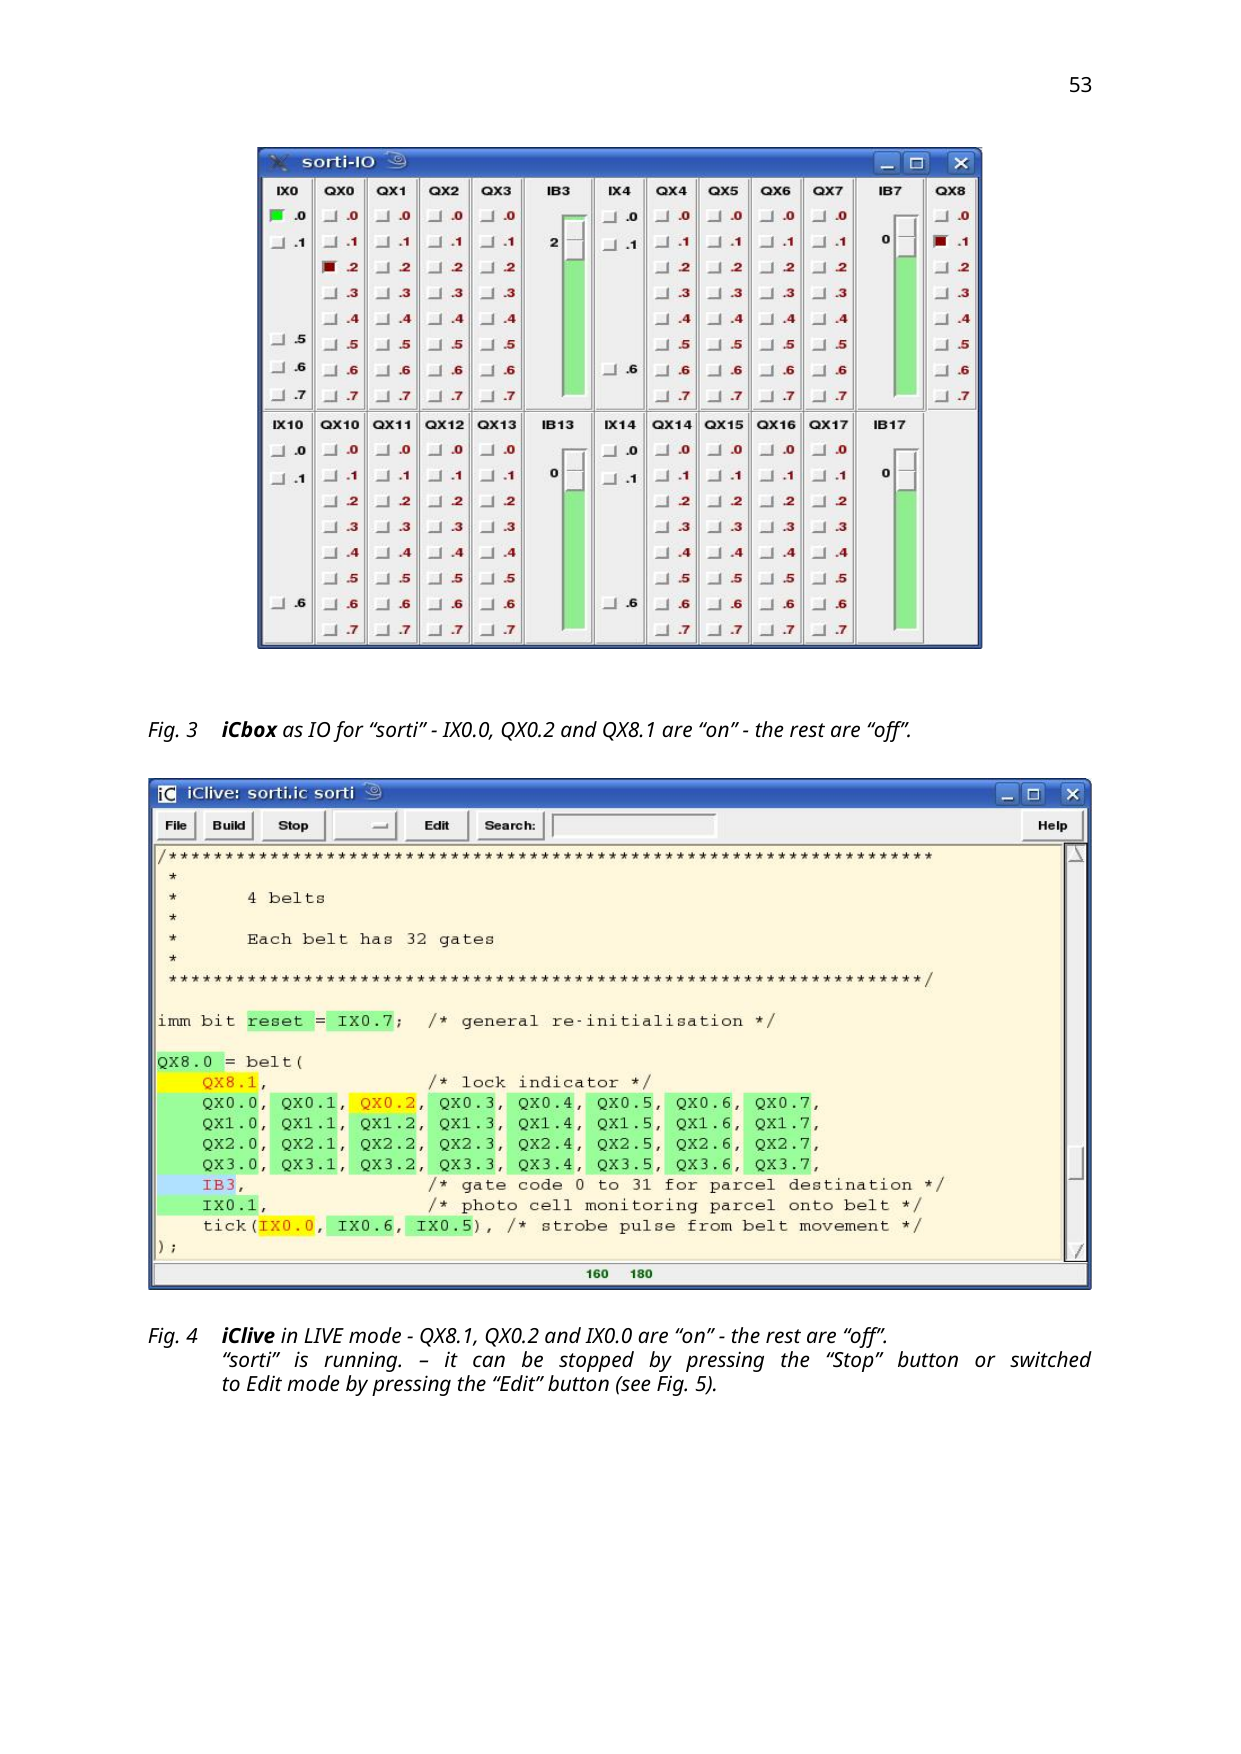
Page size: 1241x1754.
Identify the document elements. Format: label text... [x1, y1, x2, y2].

text Fig. 4 iClive in LIVE mode - QX8.1, QX0.2 and IX0.0 are “on” - the rest are “off”. “sorti” is running. – it can be stopped by pressing the “Stop” button or switched to Edit mode by pressing the “Edit” button (see Fig. 5). [148, 1325, 1092, 1396]
picture [257, 147, 983, 649]
text Fig. 3 iCbox as IO for “sorti” - IX0.0, QX0.2 and QX8.1 are “on” - the rest are “off”. [148, 719, 1092, 743]
picture [148, 778, 1092, 1290]
